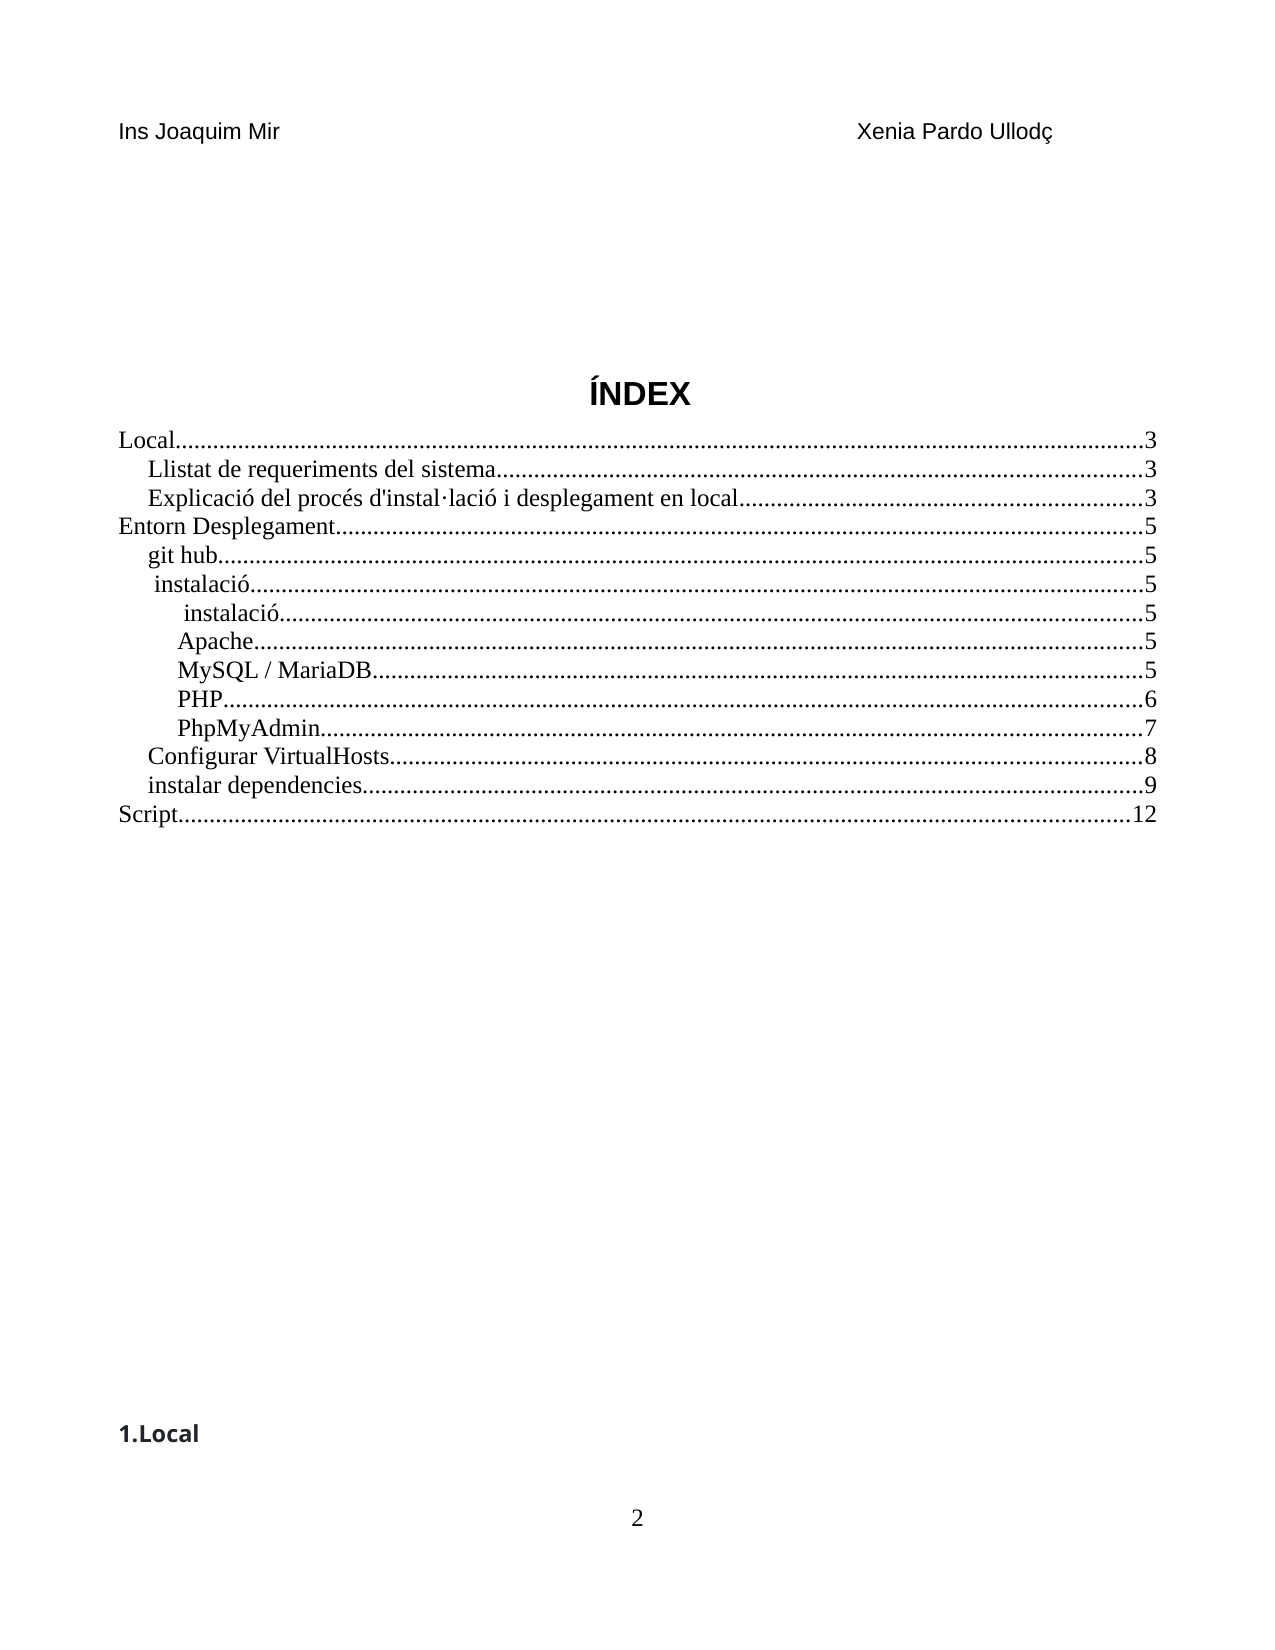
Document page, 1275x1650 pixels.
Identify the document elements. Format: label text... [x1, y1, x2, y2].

text Llistat de requeriments del sistema 3 [148, 454, 1157, 483]
text PhpMyAdmin 7 [177, 713, 1157, 741]
text 1.Local [118, 1418, 1157, 1450]
text MySQL / MariaDB 5 [177, 655, 1157, 684]
text Configurar VirtualHosts 8 [148, 741, 1157, 770]
text Entorn Desplegament 5 [118, 511, 1157, 540]
text instalació 5 [177, 598, 1157, 626]
subtitle ÍNDEX [118, 374, 1157, 413]
text Explicació del procés d'instal·lació i desplegament en local 3 [148, 483, 1157, 511]
text git hub 5 [148, 540, 1157, 569]
text instalació 5 [148, 569, 1157, 598]
text Local 3 [118, 425, 1157, 454]
text Script 12 [118, 799, 1157, 828]
text Apache 5 [177, 626, 1157, 655]
text PHP 6 [177, 684, 1157, 713]
text instalar dependencies 9 [148, 770, 1157, 799]
